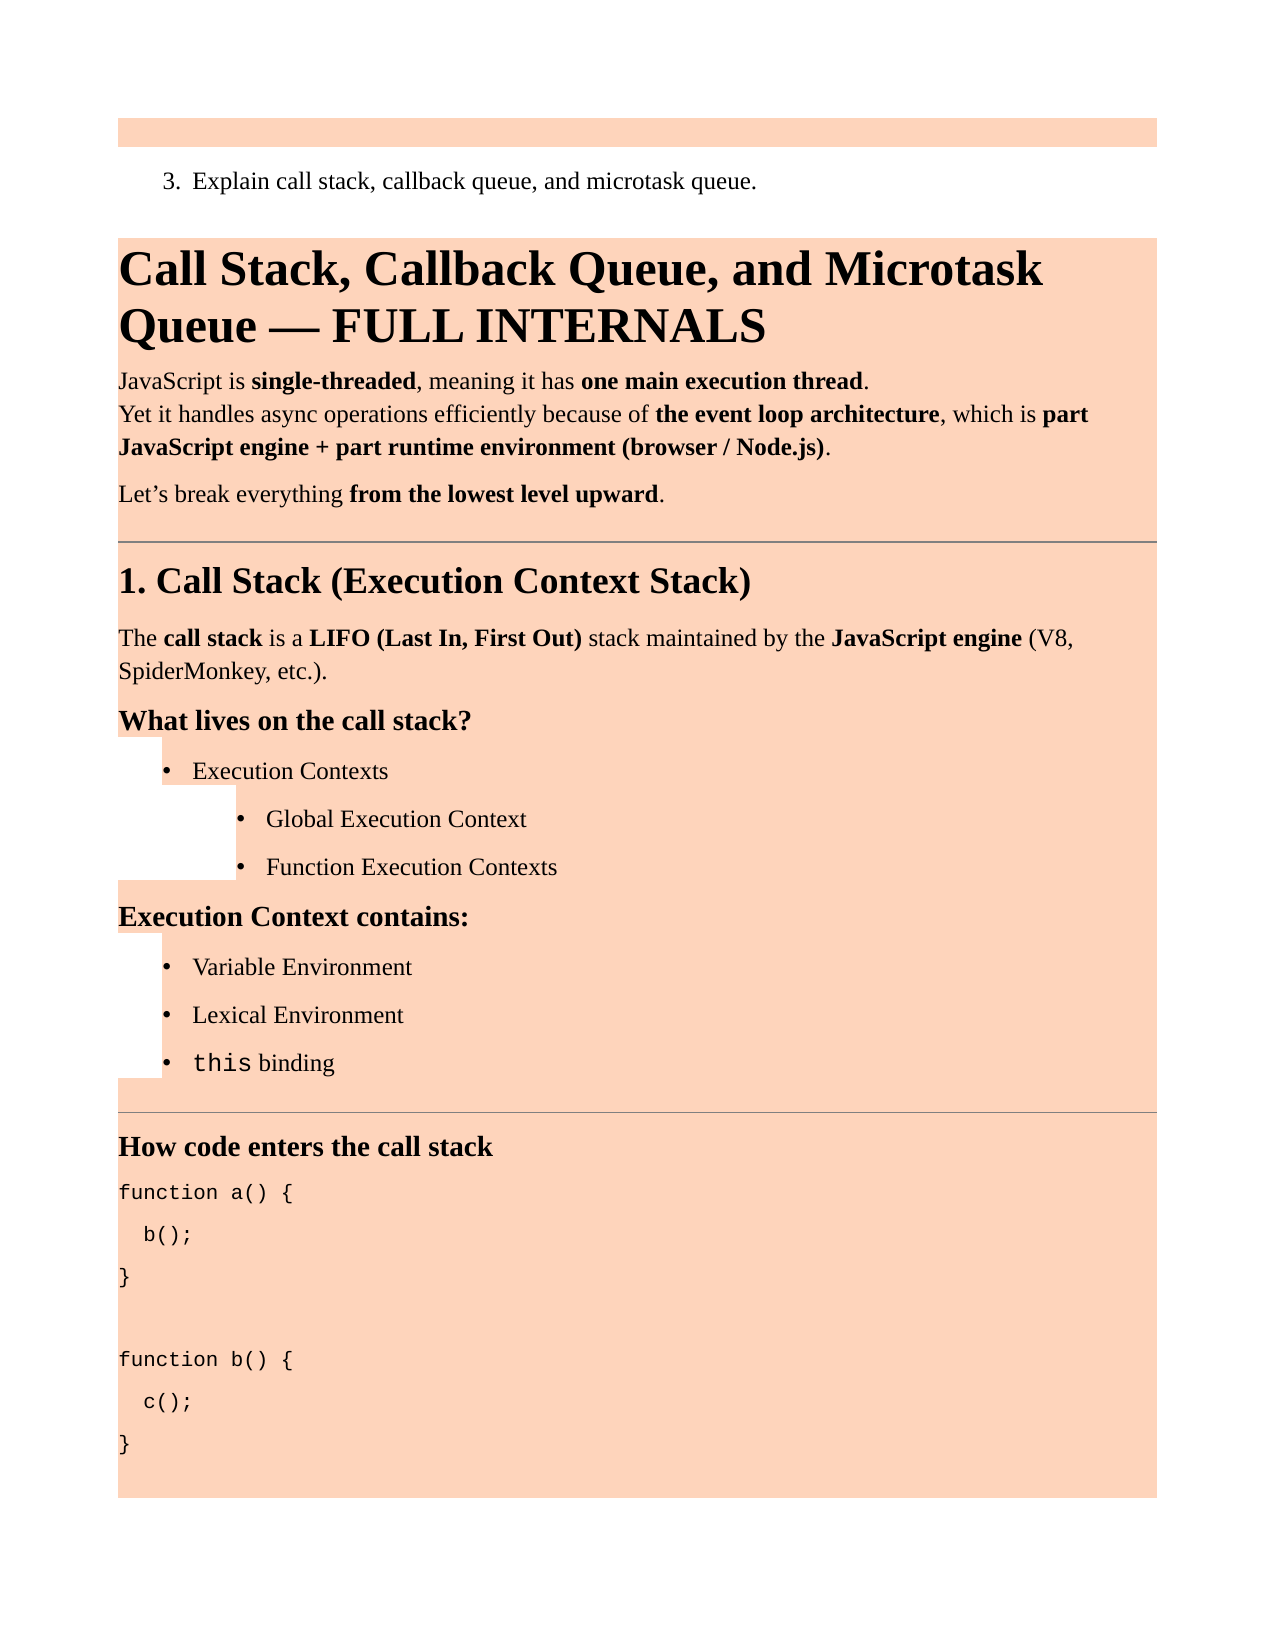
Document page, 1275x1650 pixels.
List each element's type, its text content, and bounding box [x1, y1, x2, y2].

list Lexical Environment [162, 1000, 1157, 1029]
text function a() { [118, 1182, 1157, 1206]
list Function Execution Contexts [236, 852, 1157, 880]
list Execution Contexts [162, 756, 1157, 785]
list Global Execution Context [236, 804, 1157, 833]
text function b() { [118, 1349, 1157, 1373]
list Explain call stack, callback queue, and microtask queue. [162, 166, 1157, 194]
text Let’s break everything from the lowest level upward. [118, 479, 1157, 508]
subtitle Execution Context contains: [118, 899, 1157, 933]
subtitle How code enters the call stack [118, 1129, 1157, 1163]
list Variable Environment [162, 952, 1157, 981]
subtitle Call Stack, Callback Queue, and Microtask Queue — FULL INTERNALS [118, 238, 1157, 353]
text } [118, 1433, 1157, 1456]
subtitle 1. Call Stack (Execution Context Stack) [118, 558, 1157, 602]
text JavaScript is single-threaded, meaning it has one main execution thread. Yet it handles async operations efficiently because of the event loop architecture, which is part JavaScript engine + part runtime environment (browser / Node.js). [118, 366, 1157, 461]
text b(); [118, 1224, 1157, 1248]
text } [118, 1266, 1157, 1289]
list this binding [162, 1048, 1157, 1078]
text The call stack is a LIFO (Last In, First Out) stack maintained by the JavaScript engine (V8, SpiderMonkey, etc.). [118, 623, 1157, 684]
subtitle What lives on the call stack? [118, 703, 1157, 737]
text c(); [118, 1391, 1157, 1415]
